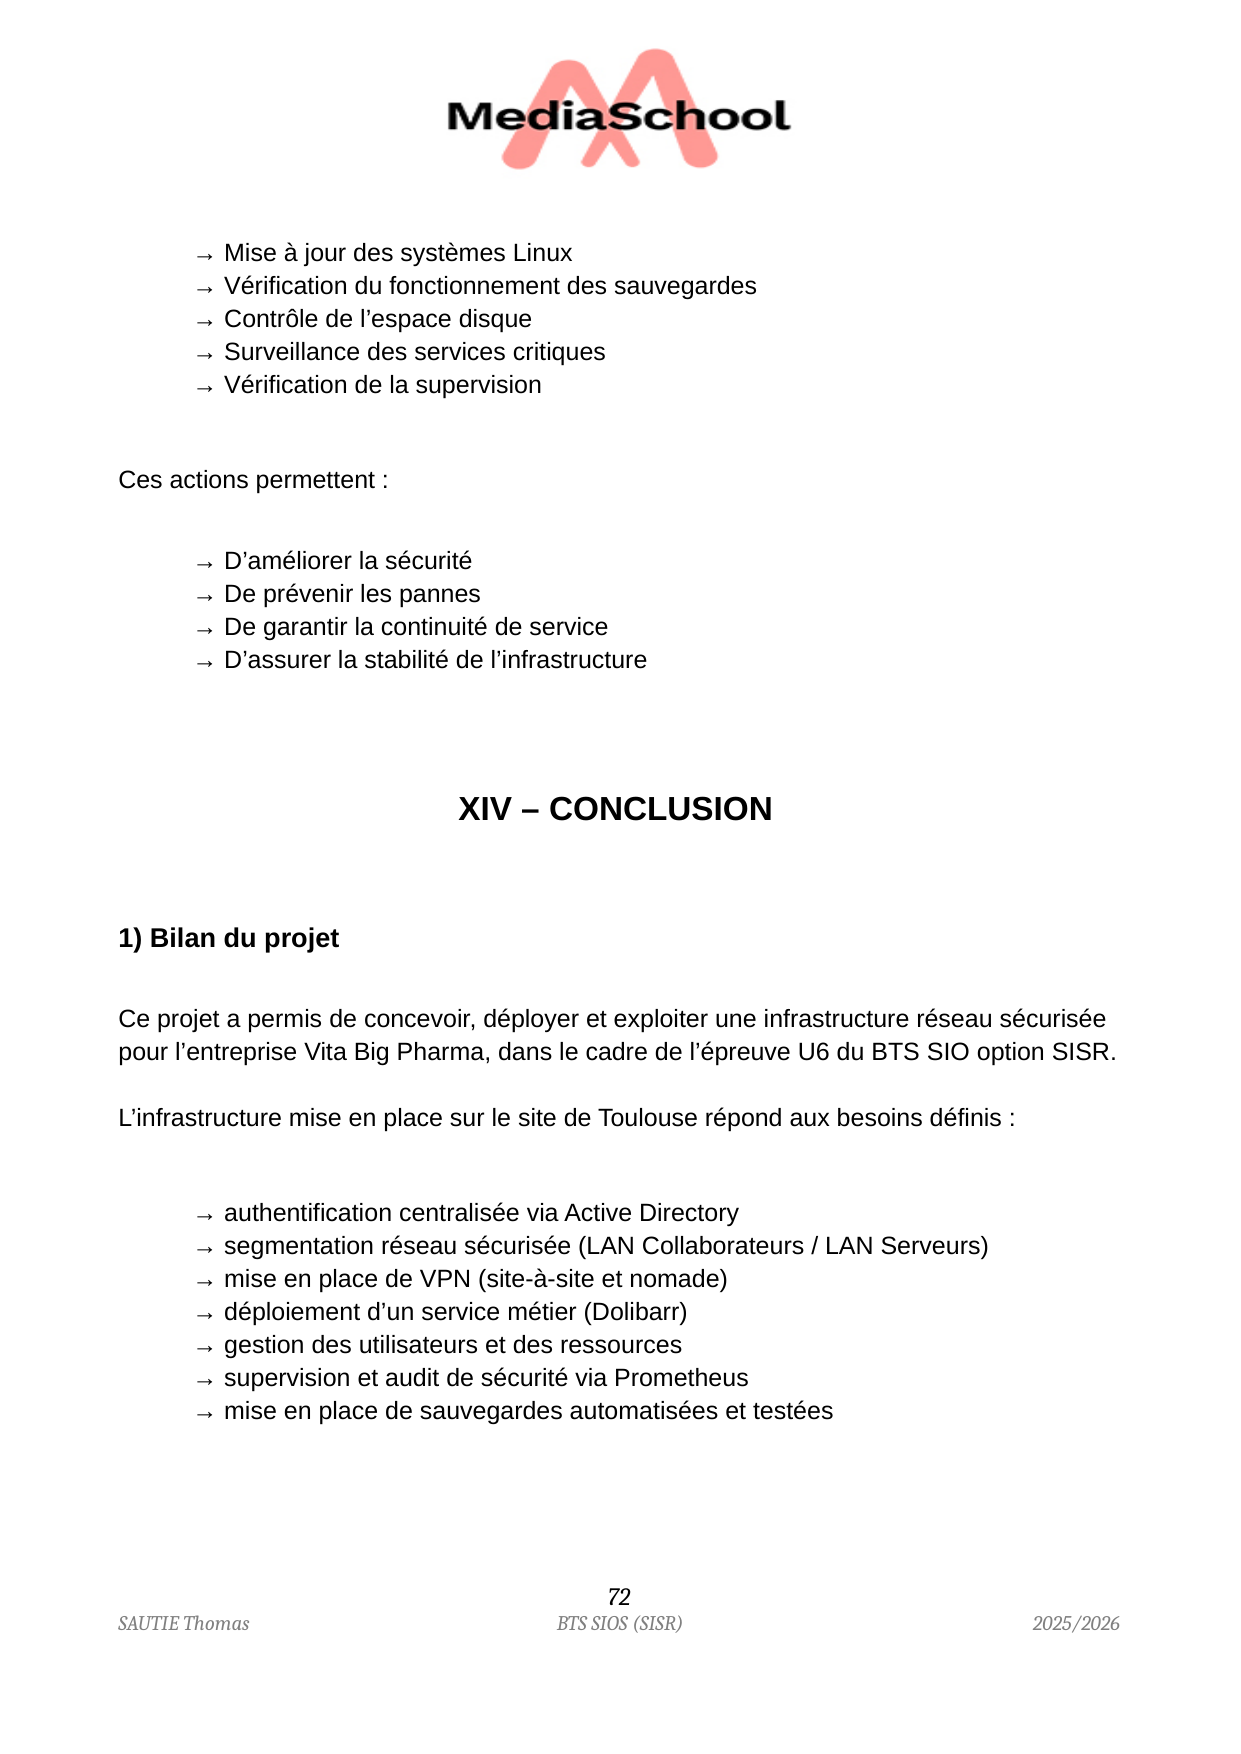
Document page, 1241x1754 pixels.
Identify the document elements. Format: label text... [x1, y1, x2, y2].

text → Mise à jour des systèmes Linux → Vérification du fonctionnement des sauvegardes → Contrôle de l’espace disque → Surveillance des services critiques → Vérification de la supervision [118, 205, 1122, 399]
text Ces actions permettent : [118, 465, 1122, 494]
subtitle XIV – CONCLUSION [118, 789, 1122, 828]
text L’infrastructure mise en place sur le site de Toulouse répond aux besoins définis : [118, 1103, 1122, 1131]
picture [399, 37, 841, 185]
subtitle 1) Bilan du projet [118, 922, 1122, 953]
text Ce projet a permis de concevoir, déployer et exploiter une infrastructure réseau sécurisée pour l’entreprise Vita Big Pharma, dans le cadre de l’épreuve U6 du BTS SIO option SISR. [118, 1004, 1122, 1065]
text → authentification centralisée via Active Directory → segmentation réseau sécurisée (LAN Collaborateurs / LAN Serveurs) → mise en place de VPN (site-à-site et nomade) → déploiement d’un service métier (Dolibarr) → gestion des utilisateurs et des ressources → supervision et audit de sécurité via Prometheus → mise en place de sauvegardes automatisées et testées [118, 1198, 1122, 1425]
text → D’améliorer la sécurité → De prévenir les pannes → De garantir la continuité de service → D’assurer la stabilité de l’infrastructure [118, 513, 1122, 674]
